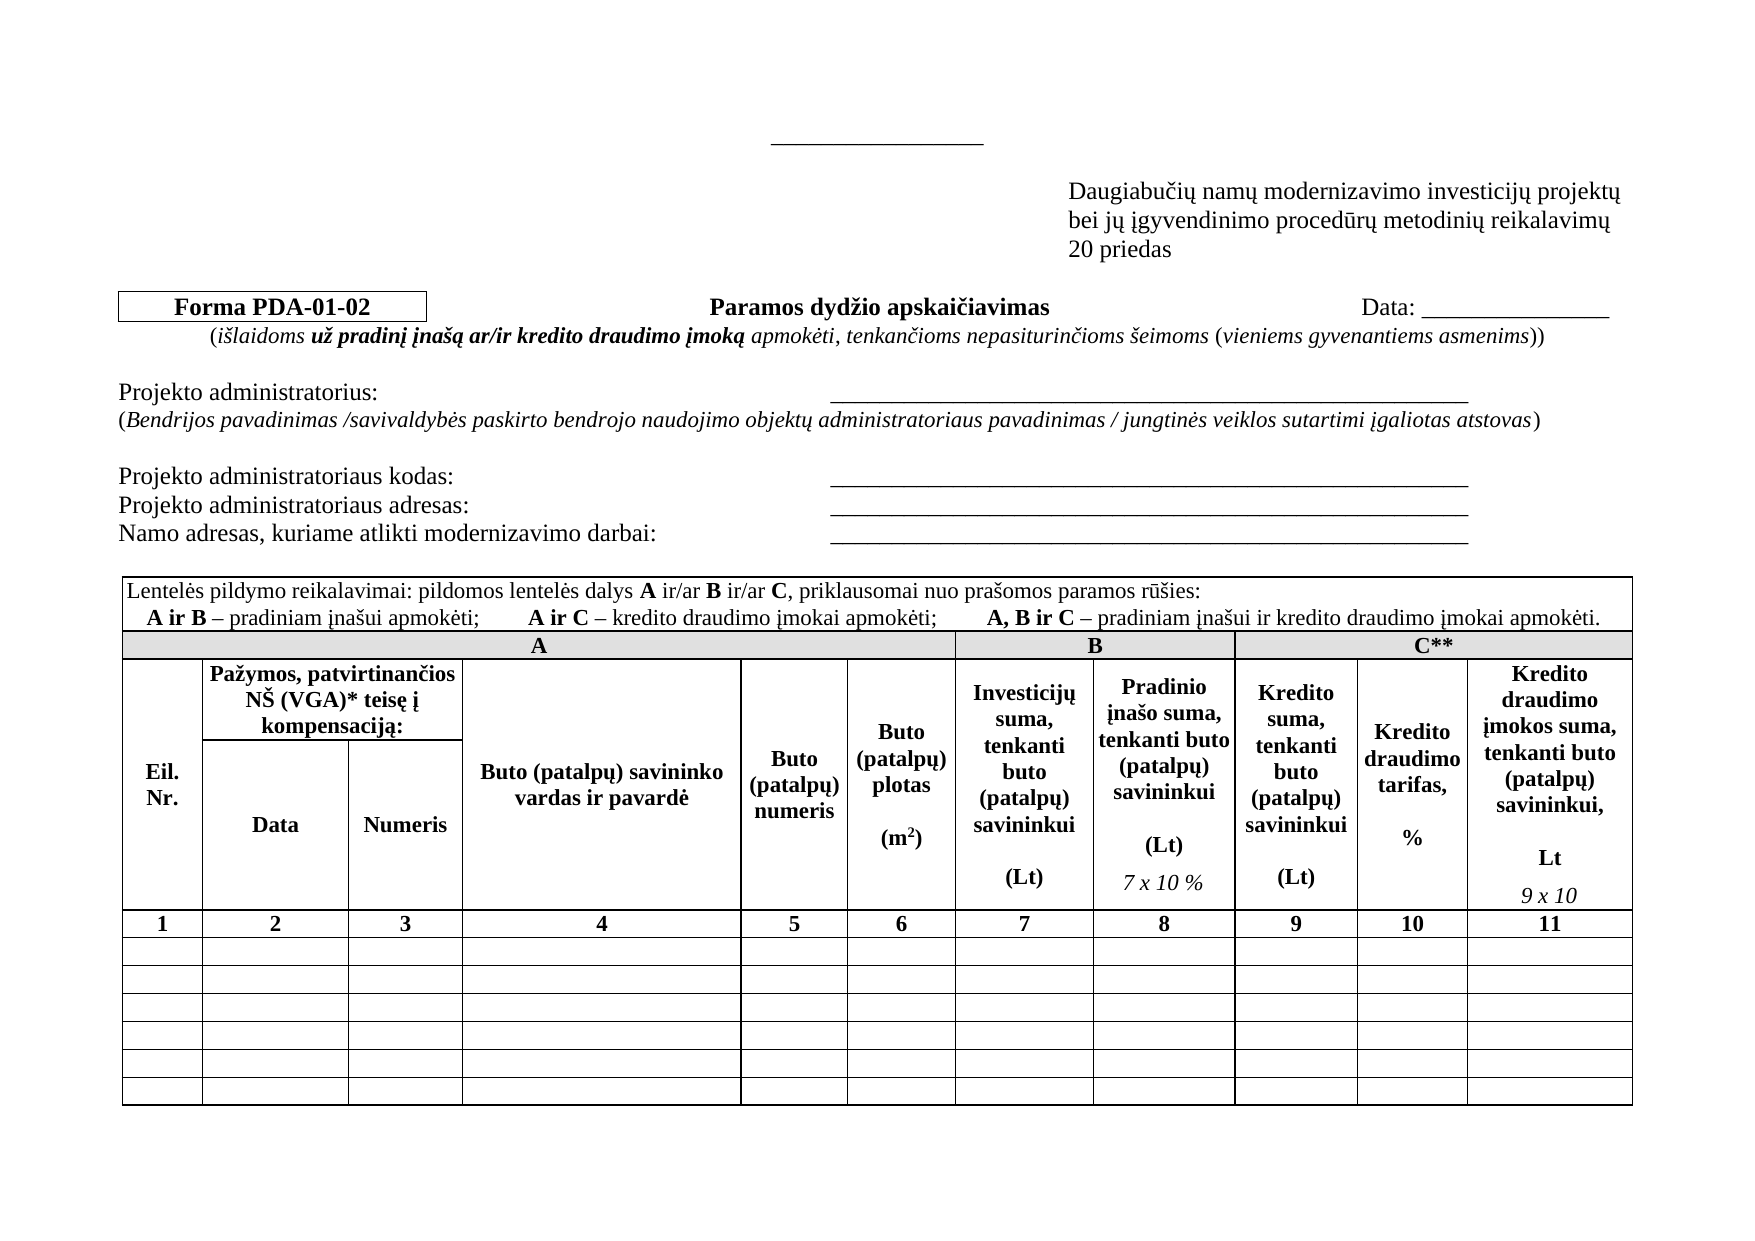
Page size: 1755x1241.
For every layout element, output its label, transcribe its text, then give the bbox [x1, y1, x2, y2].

table_cell [198, 1022, 202, 1048]
table_cell [458, 994, 462, 1021]
table_cell [1463, 1078, 1467, 1104]
table_cell 11 [1628, 911, 1632, 937]
table_cell 7 [1089, 911, 1093, 937]
table_cell [1353, 994, 1357, 1021]
table_cell [344, 1078, 348, 1104]
table_cell [951, 1078, 955, 1104]
table_header Paramos dydžio apskaičiavimas [654, 291, 1104, 321]
table_cell 2 [344, 911, 348, 937]
table_cell [1463, 994, 1467, 1021]
table_cell [1353, 1050, 1357, 1076]
table_cell [458, 938, 462, 965]
table_cell [1463, 938, 1467, 965]
table_cell [843, 994, 847, 1021]
table_cell B [956, 632, 1234, 658]
table_cell [843, 938, 847, 965]
table_cell [344, 966, 348, 993]
table_cell [1628, 966, 1632, 993]
table_cell [344, 994, 348, 1021]
text Namo adresas, kuriame atlikti modernizavimo darbai: [118, 518, 1636, 547]
table_cell [1628, 1078, 1632, 1104]
table_cell 6 [951, 911, 955, 937]
table_cell [1628, 938, 1632, 965]
table_cell [458, 1078, 462, 1104]
table_header [1104, 291, 1350, 321]
table_cell [1089, 1078, 1093, 1104]
text Projekto administratoriaus adresas: [118, 490, 1636, 518]
table_cell [344, 1022, 348, 1048]
table_cell [1089, 966, 1093, 993]
text Projekto administratoriaus kodas: [118, 461, 1636, 490]
table_cell [1628, 994, 1632, 1021]
table_cell Kredito draudimo tarifas, % [1358, 660, 1467, 909]
text (Bendrijos pavadinimas /savivaldybės paskirto bendrojo naudojimo objektų administratoriaus pavadinimas / jungtinės veiklos sutartimi įgaliotas atstovas) [118, 406, 1636, 432]
table_cell [458, 966, 462, 993]
text (išlaidoms už pradinį įnašą ar/ir kredito draudimo įmoką apmokėti, tenkančioms nepasiturinčioms šeimoms (vieniems gyvenantiems asmenims)) [118, 322, 1636, 348]
text Projekto administratorius: [118, 377, 1636, 406]
table_header Forma PDA-01-02 [119, 292, 426, 321]
table_cell [1463, 1022, 1467, 1048]
table_cell [1628, 1022, 1632, 1048]
table_cell [198, 994, 202, 1021]
table_cell 3 [458, 911, 462, 937]
table_cell [198, 1078, 202, 1104]
table_cell Investicijų suma, tenkanti buto (patalpų) savininkui (Lt) [956, 660, 1093, 909]
table_cell 10 [1463, 911, 1467, 937]
table_cell [198, 938, 202, 965]
table_cell [843, 1022, 847, 1048]
table_cell A [123, 632, 955, 658]
table_cell [1089, 1050, 1093, 1076]
table_cell [843, 966, 847, 993]
table_cell 1 [198, 911, 202, 937]
table_cell [1353, 1022, 1357, 1048]
table_cell [1089, 994, 1093, 1021]
table_cell [1463, 1050, 1467, 1076]
table_cell [458, 1050, 462, 1076]
table_cell [458, 1022, 462, 1048]
table_cell Kredito suma, tenkanti buto (patalpų) savininkui (Lt) [1236, 660, 1357, 909]
text _________________ [118, 119, 1636, 147]
table_cell [344, 1050, 348, 1076]
table_cell [1089, 938, 1093, 965]
table_cell Buto (patalpų) plotas (m2) [848, 660, 955, 909]
table_cell Eil. Nr. [123, 660, 202, 909]
table_cell Data [203, 741, 348, 909]
table_cell [344, 938, 348, 965]
table_cell [1463, 966, 1467, 993]
table_cell Pradinio įnašo suma, tenkanti buto (patalpų) savininkui (Lt) 7 x 10 % [1094, 660, 1234, 909]
table_cell [951, 994, 955, 1021]
table_cell 9 [1353, 911, 1357, 937]
table_cell [951, 966, 955, 993]
table_cell [1353, 1078, 1357, 1104]
table_cell [198, 1050, 202, 1076]
table_cell Buto (patalpų) savininko vardas ir pavardė [463, 660, 740, 909]
table_cell C** [1236, 632, 1632, 658]
table_header [427, 291, 654, 321]
table_cell [951, 1050, 955, 1076]
table_cell [951, 1022, 955, 1048]
table_cell [198, 966, 202, 993]
table_cell [1353, 938, 1357, 965]
table_cell Buto (patalpų) numeris [742, 660, 847, 909]
table_cell [951, 938, 955, 965]
table_cell [1353, 966, 1357, 993]
text Daugiabučių namų modernizavimo investicijų projektų bei jų įgyvendinimo procedūrų metodinių reikalavimų 20 priedas [1068, 176, 1636, 262]
table_cell Numeris [349, 741, 462, 909]
table_cell 5 [843, 911, 847, 937]
table_cell [843, 1050, 847, 1076]
table_cell [1089, 1022, 1093, 1048]
table_header Data: _______________ [1350, 291, 1658, 321]
table_cell [843, 1078, 847, 1104]
table_cell [1628, 1050, 1632, 1076]
